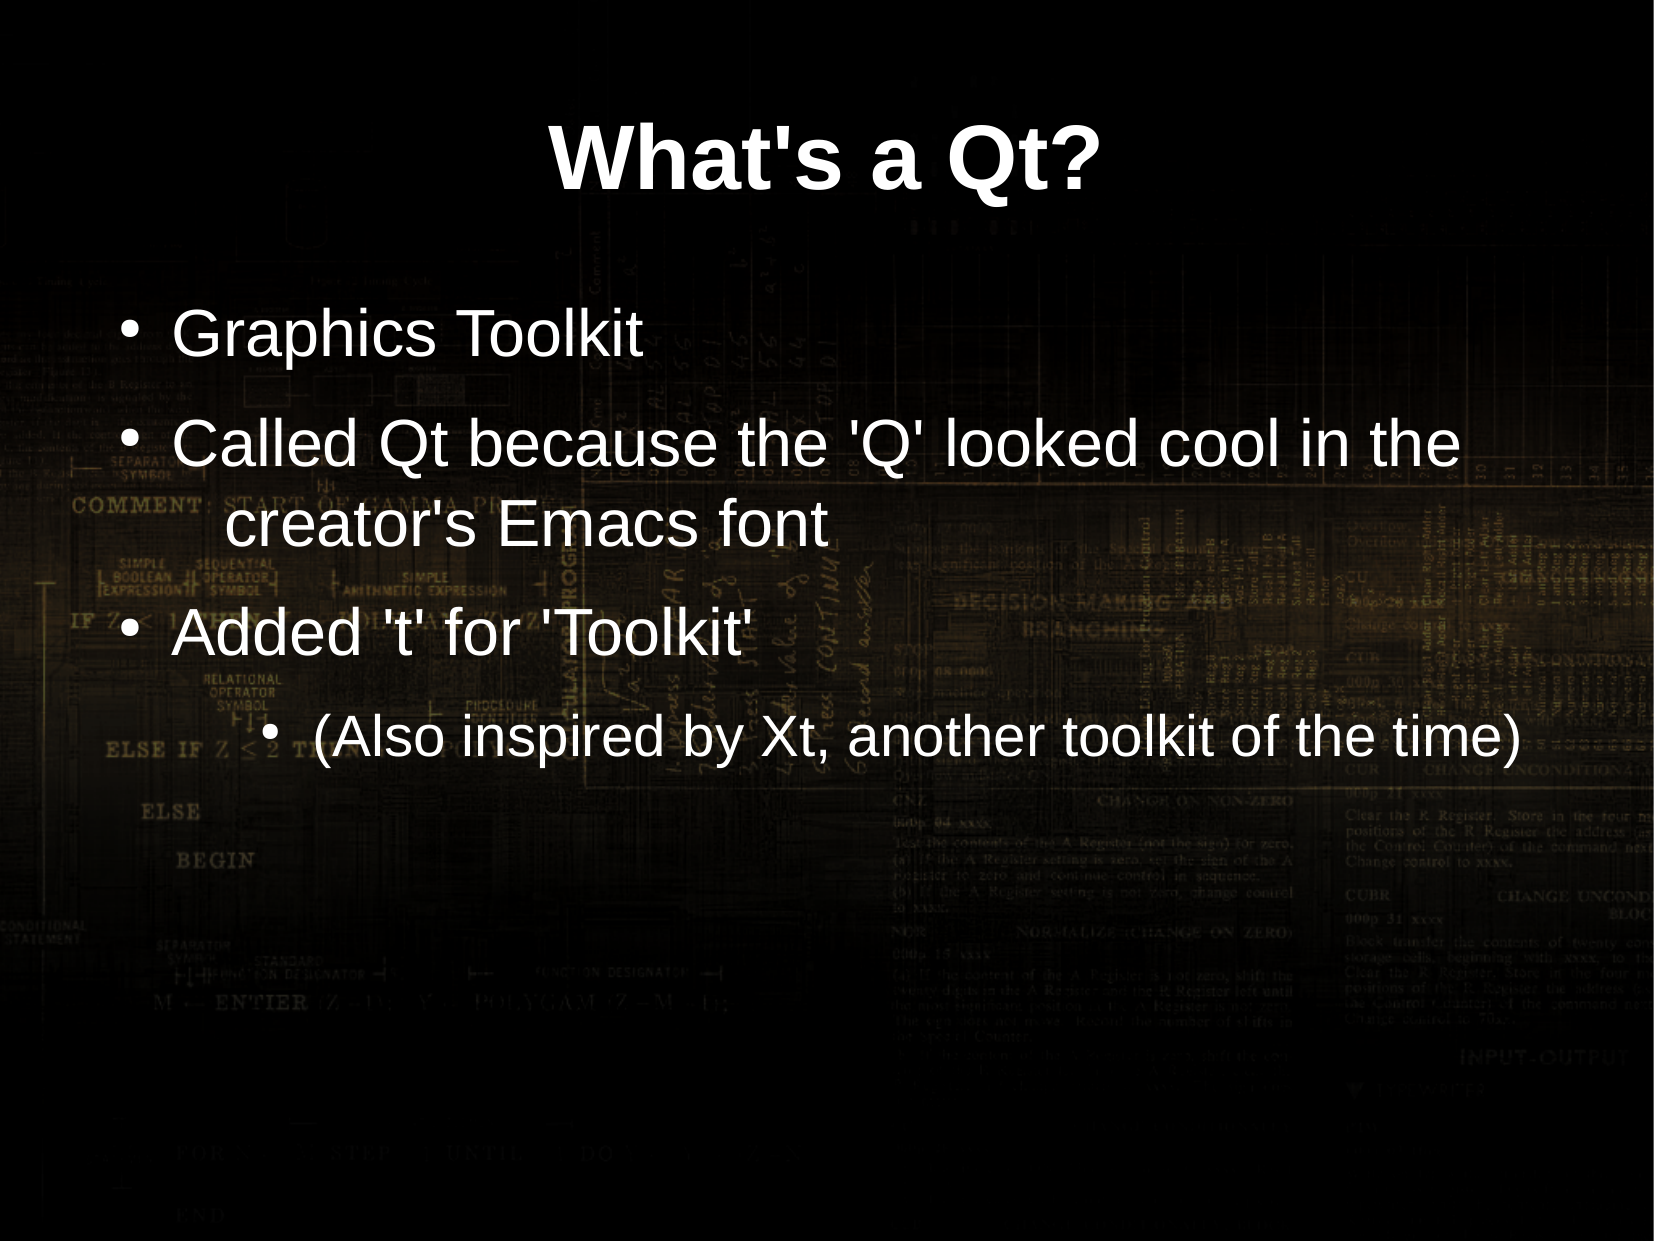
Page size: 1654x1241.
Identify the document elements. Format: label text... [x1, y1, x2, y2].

picture [0, 0, 1654, 1241]
title What's a Qt? [82, 97, 1571, 208]
list Graphics Toolkit Called Qt because the 'Q' looked cool in the creator's Emacs font Added 't' for 'Toolkit' (Also inspired by Xt, another toolkit of the time) [82, 290, 1571, 769]
